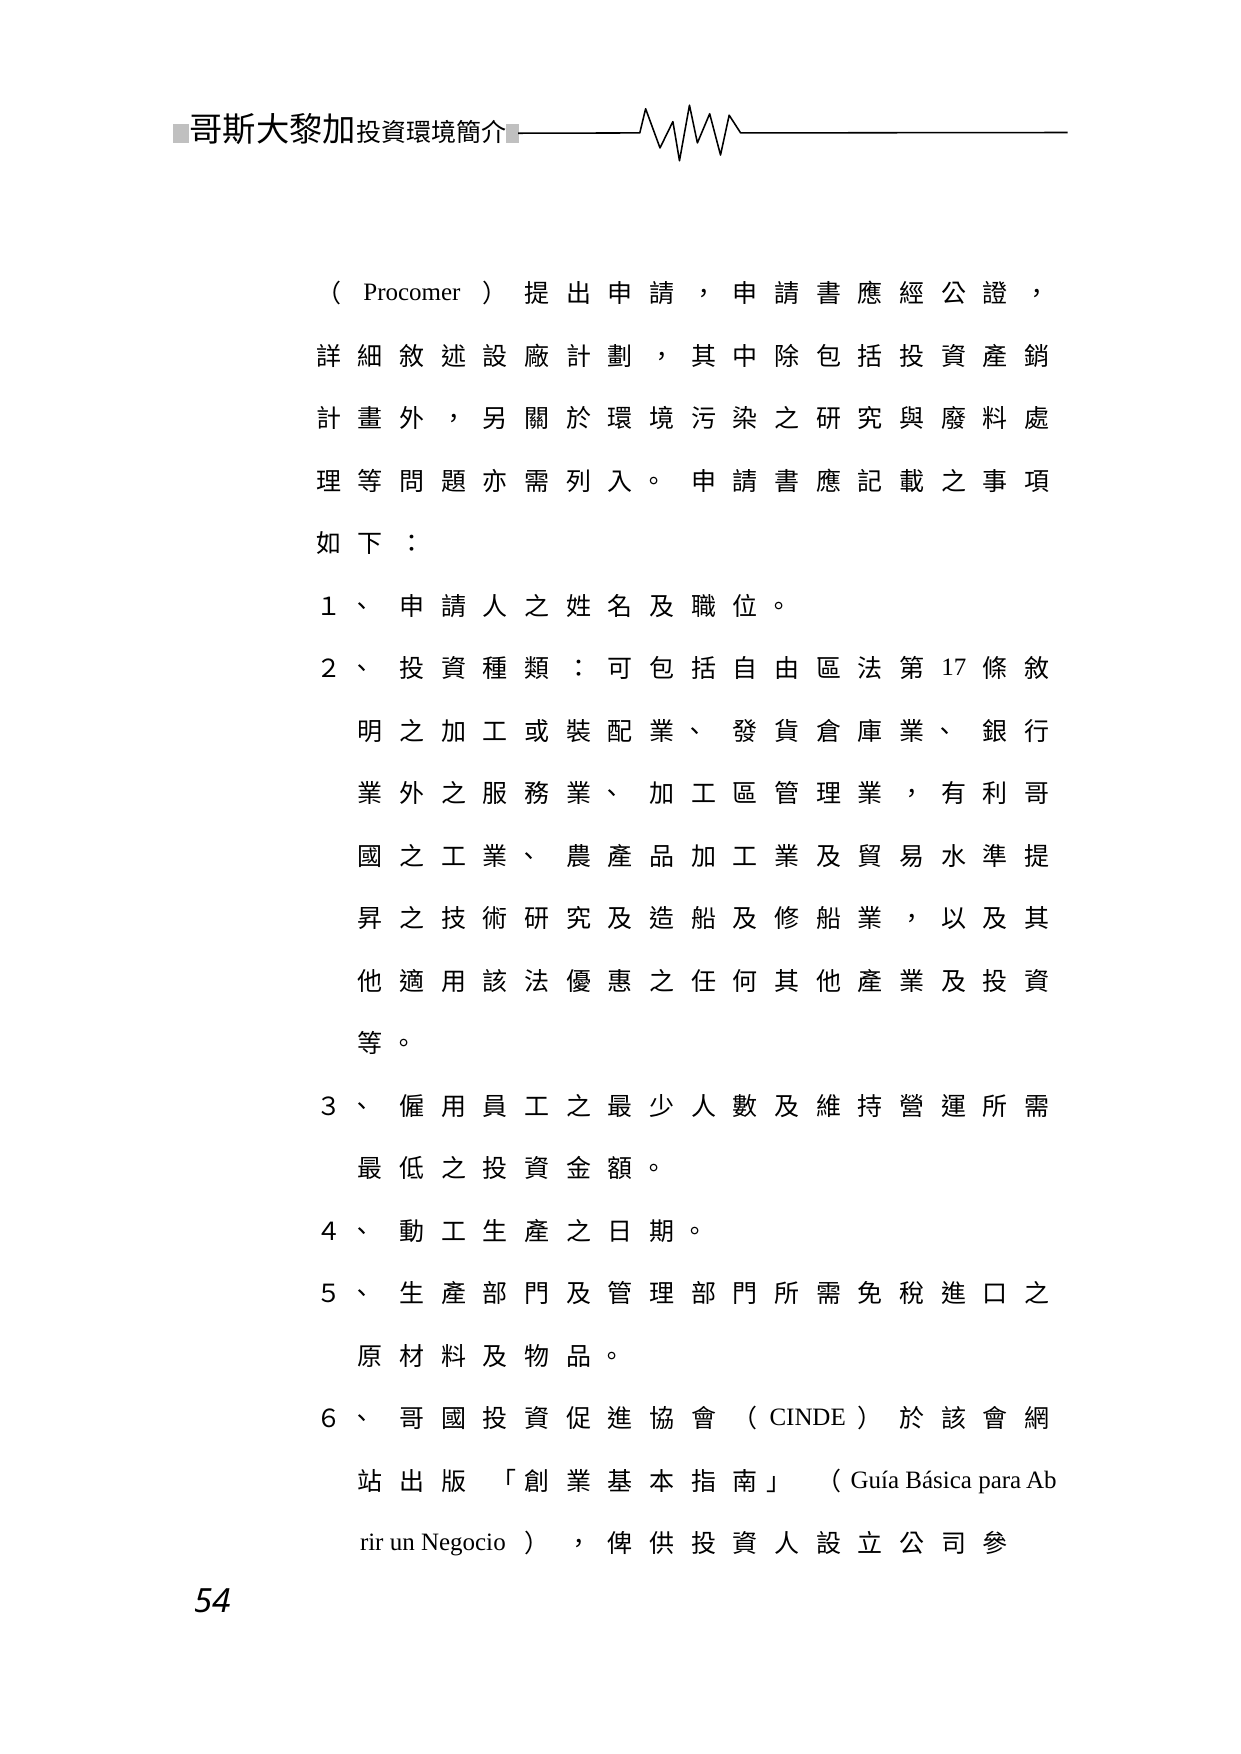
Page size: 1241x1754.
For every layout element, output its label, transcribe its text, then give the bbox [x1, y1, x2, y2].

text （Procomer）提出申請，申請書應經公證，詳細敘述設廠計劃，其中除包括投資產銷計畫外，另關於環境污染之研究與廢料處理等問題亦需列入。申請書應記載之事項如下： [207, 250, 1058, 563]
text ４、動工生產之日期。 [281, 1188, 1058, 1250]
text ６、哥國投資促進協會（CINDE）於該會網站出版「創業基本指南」（Guía Básica para Abrir un Negocio），俾供投資人設立公司參 [281, 1375, 1058, 1563]
text ３、僱用員工之最少人數及維持營運所需最低之投資金額。 [281, 1063, 1058, 1188]
text ５、生產部門及管理部門所需免稅進口之原材料及物品。 [281, 1250, 1058, 1375]
text ２、投資種類：可包括自由區法第17條敘明之加工或裝配業、發貨倉庫業、銀行業外之服務業、加工區管理業，有利哥國之工業、農產品加工業及貿易水準提昇之技術研究及造船及修船業，以及其他適用該法優惠之任何其他產業及投資等。 [281, 625, 1058, 1063]
text １、申請人之姓名及職位。 [281, 563, 1058, 625]
